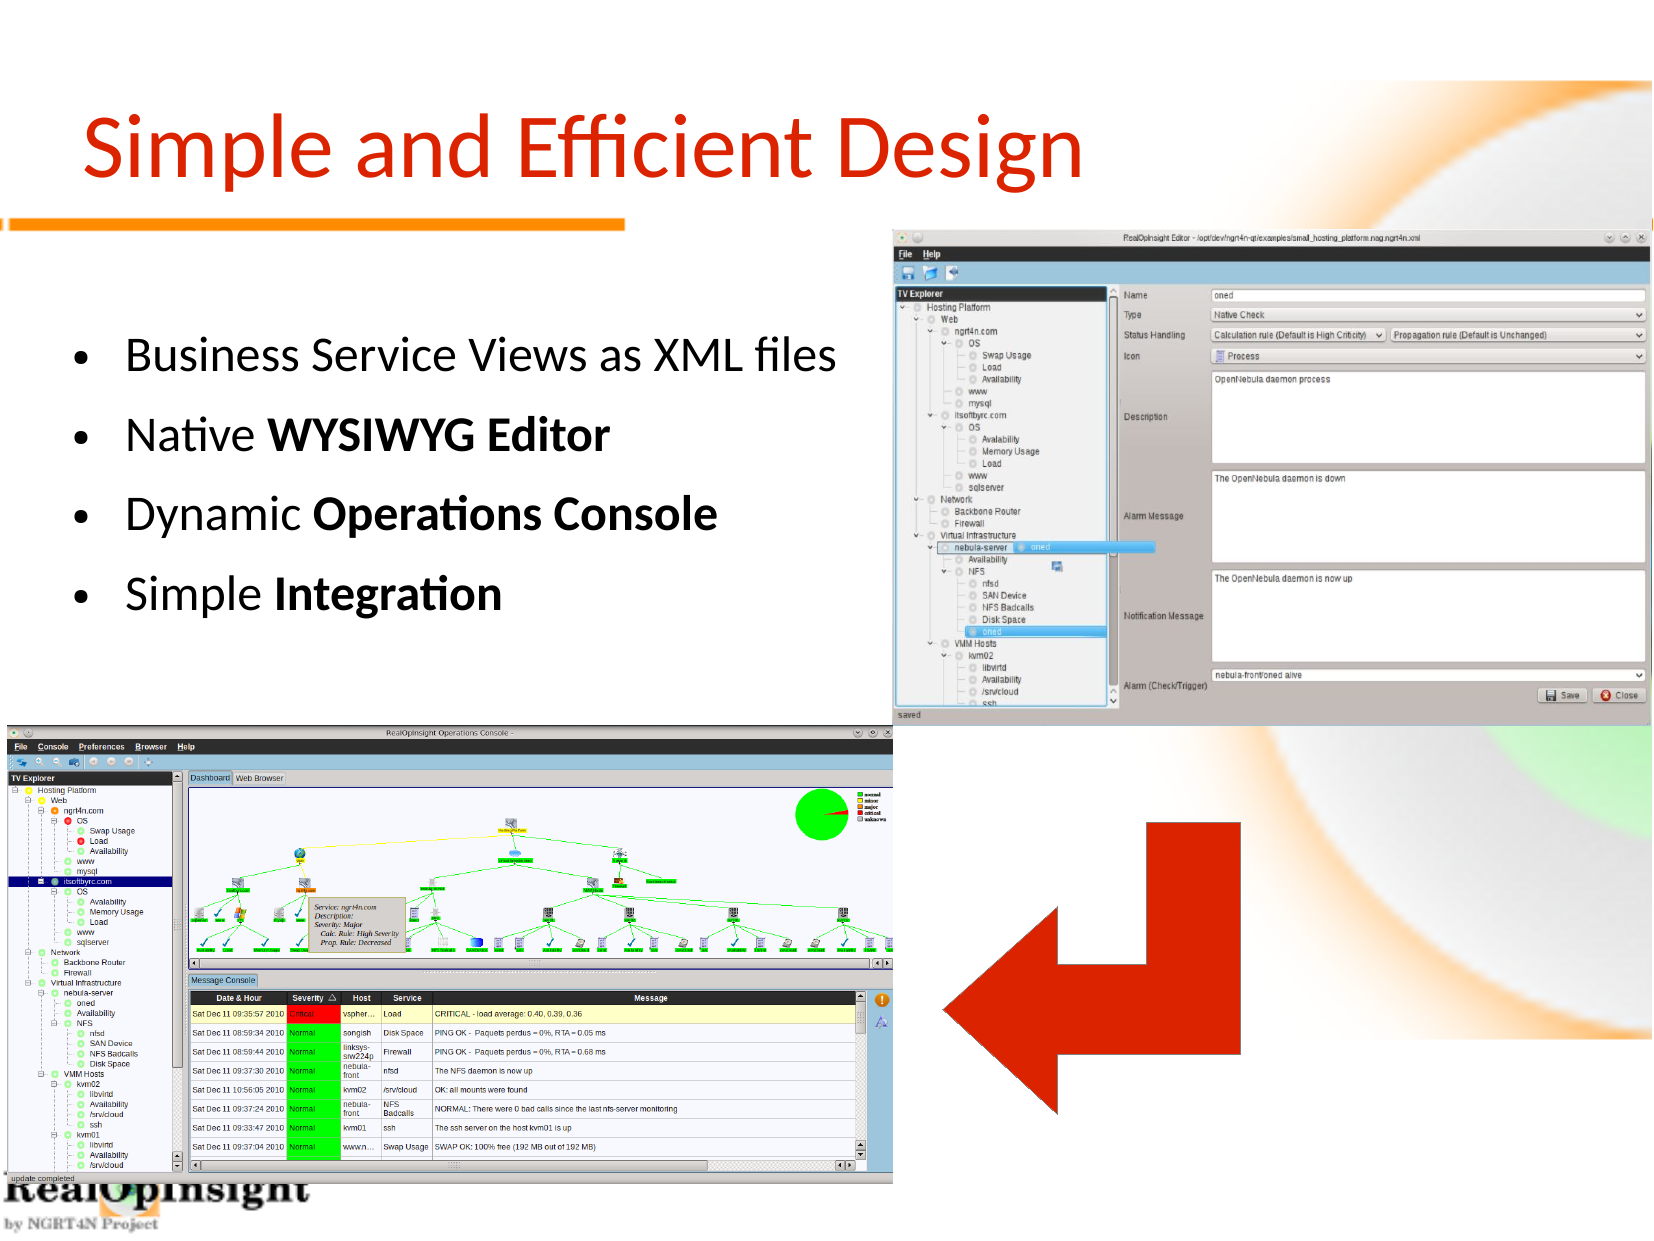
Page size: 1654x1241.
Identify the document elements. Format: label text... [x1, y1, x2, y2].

picture [0, 0, 1654, 1241]
text_box [942, 822, 1241, 1115]
list Business Service Views as XML files Native WYSIWYG Editor Dynamic Operations Console Simple Integration [54, 334, 869, 725]
title Simple and Efficient Design [82, 73, 1547, 237]
